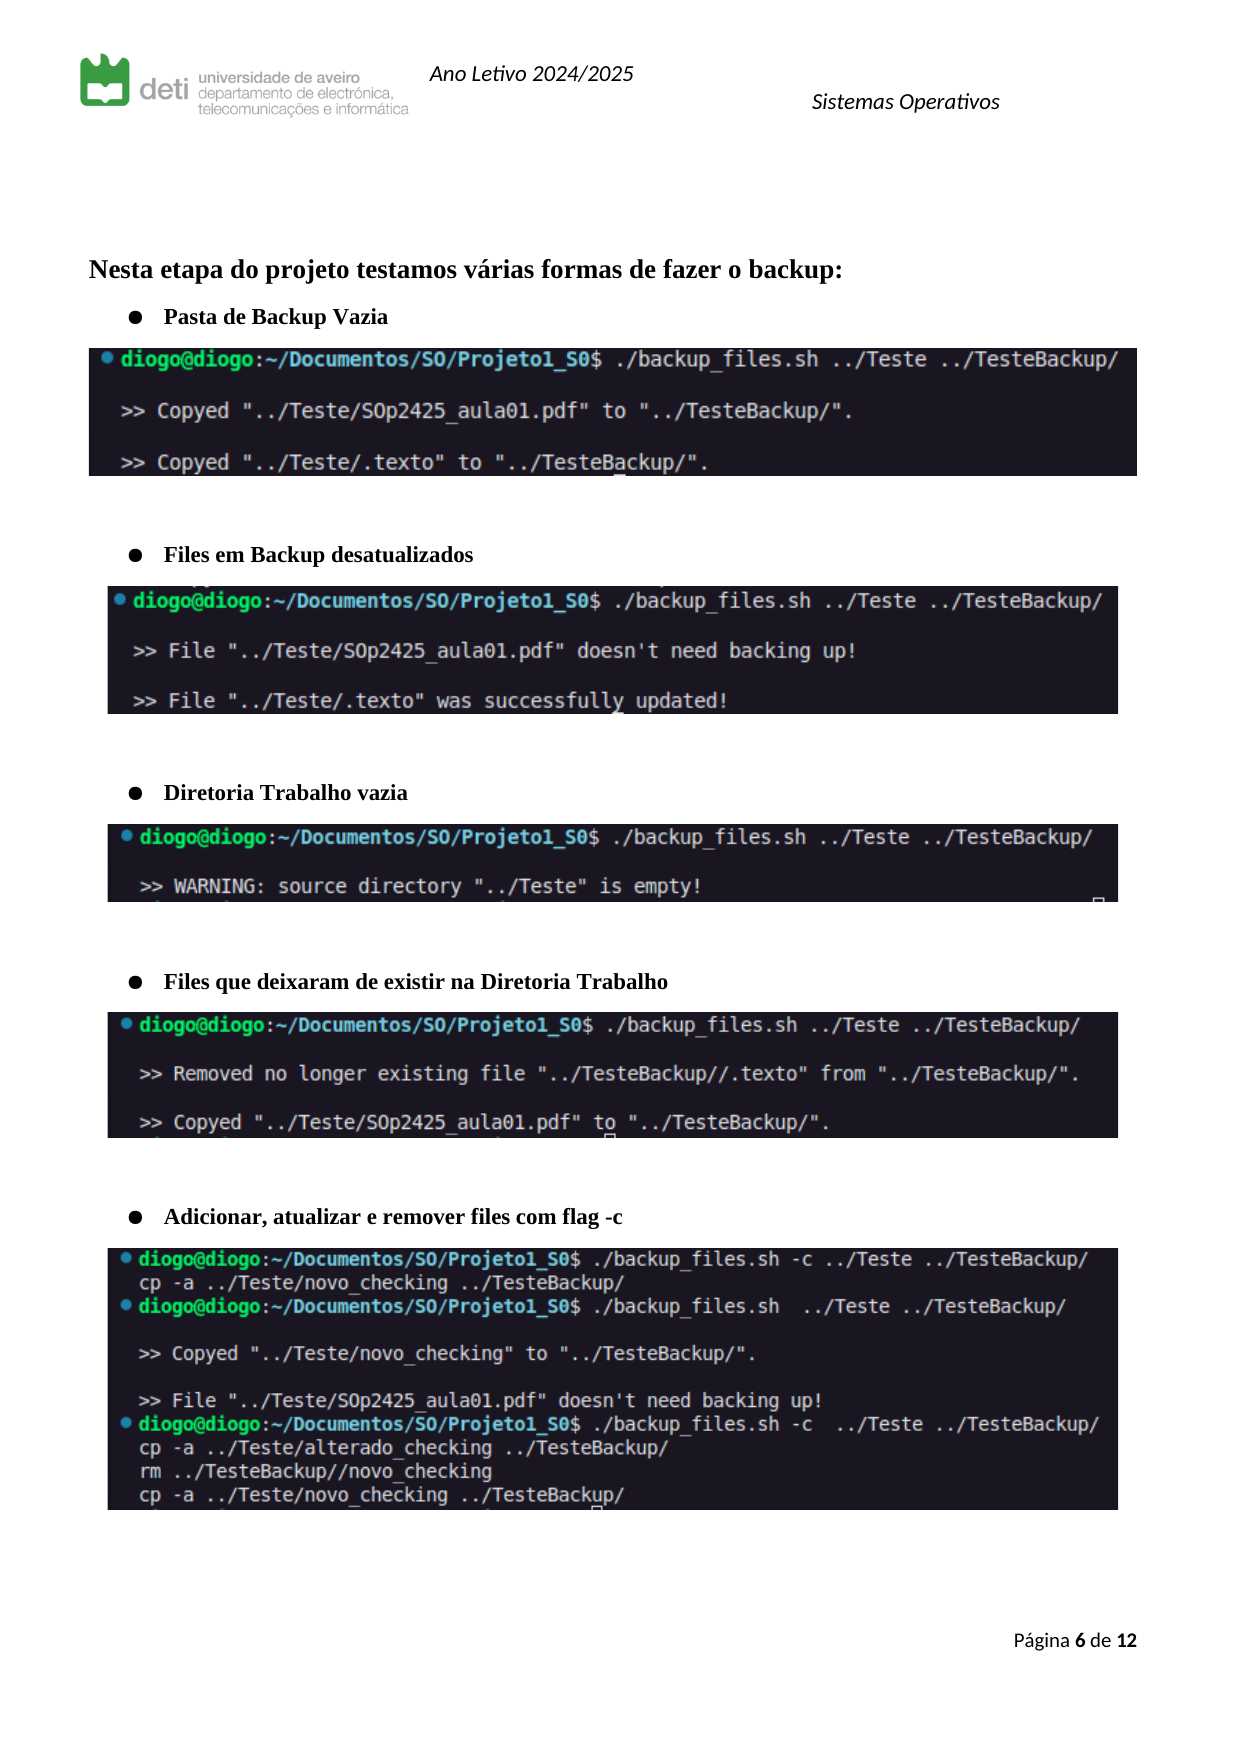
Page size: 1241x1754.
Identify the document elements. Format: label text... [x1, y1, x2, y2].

picture [107, 824, 1119, 902]
text Nesta etapa do projeto testamos várias formas de fazer o backup: [89, 253, 1137, 284]
picture [107, 1248, 1119, 1510]
picture [78, 48, 410, 118]
list Files que deixaram de existir na Diretoria Trabalho [126, 968, 1137, 994]
list Files em Backup desatualizados [126, 541, 1137, 568]
picture [88, 348, 1137, 476]
picture [107, 1012, 1119, 1138]
picture [107, 586, 1119, 714]
list Diretoria Trabalho vazia [126, 779, 1137, 806]
list Pasta de Backup Vazia [126, 303, 1137, 329]
list Adicionar, atualizar e remover files com flag -c [126, 1203, 1137, 1230]
